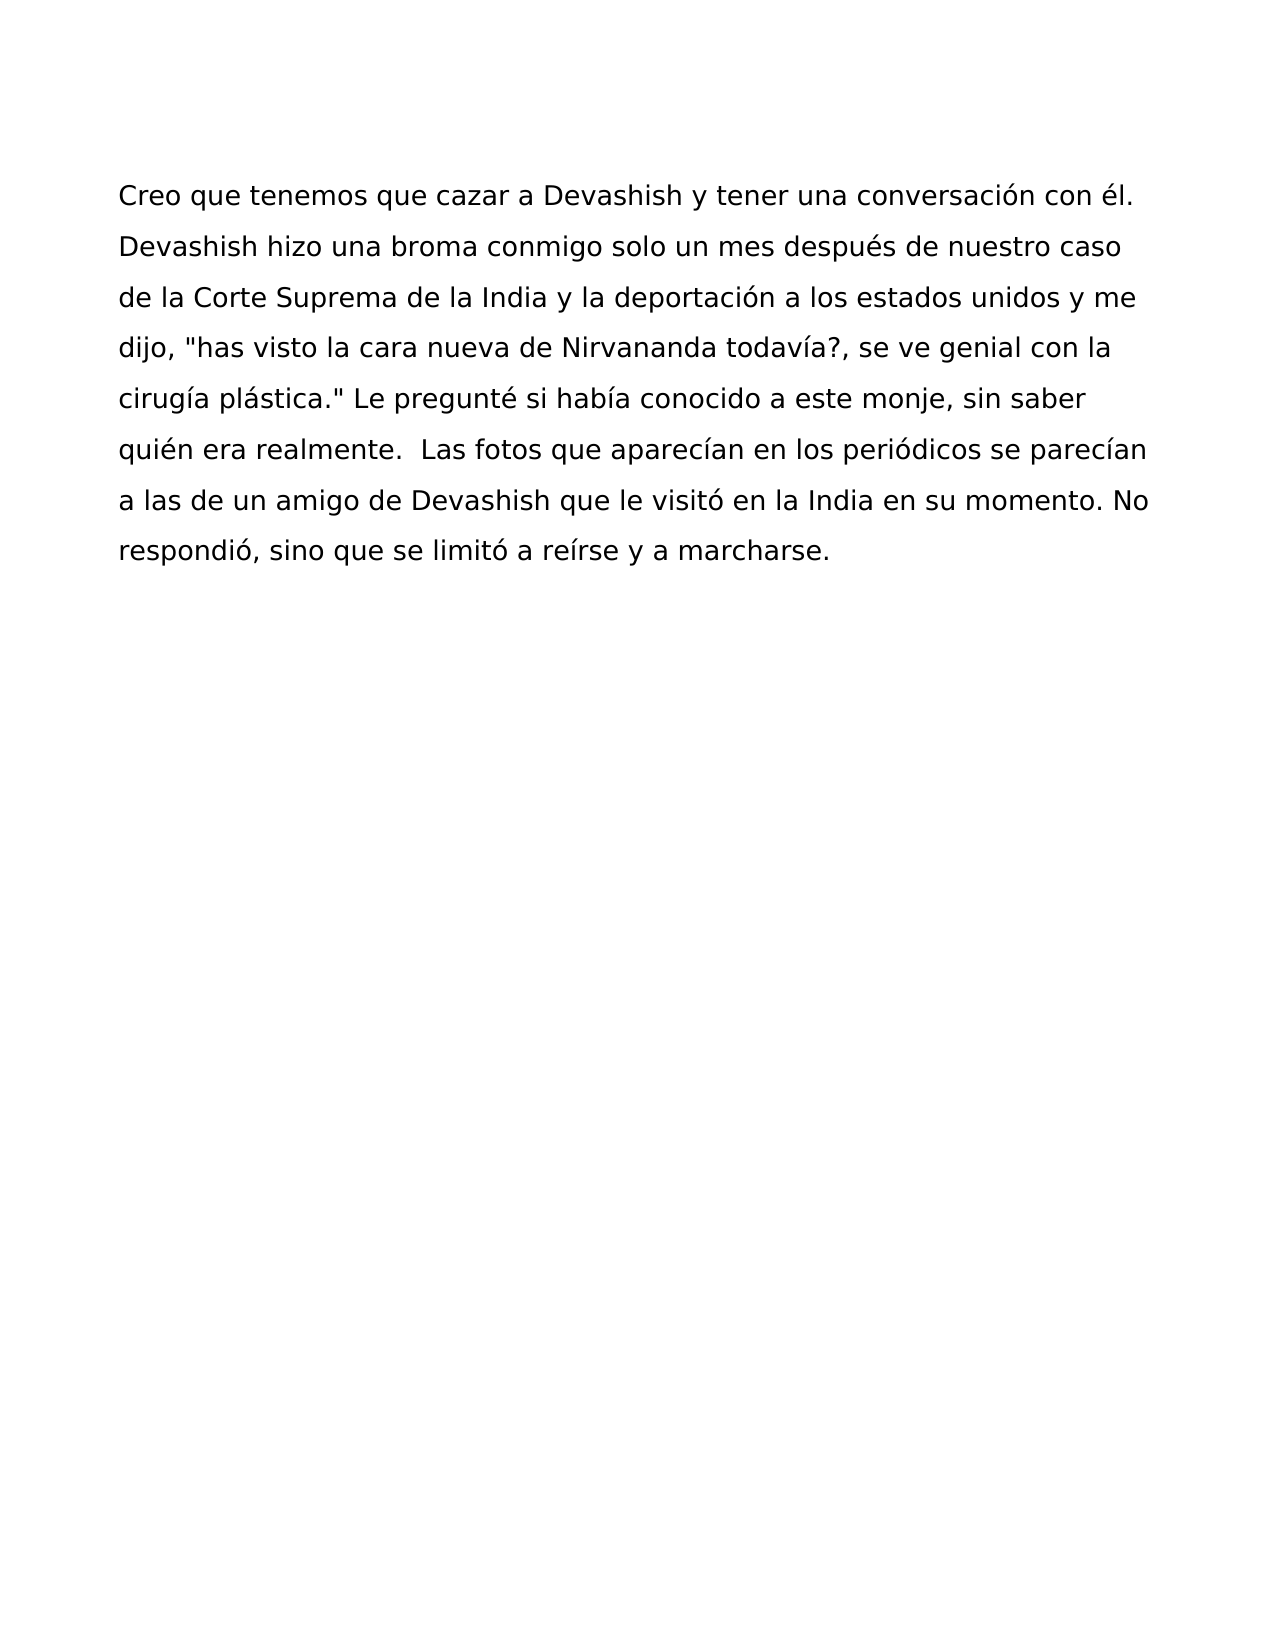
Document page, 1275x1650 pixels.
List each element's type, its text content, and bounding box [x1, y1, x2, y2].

text Creo que tenemos que cazar a Devashish y tener una conversación con él. Devashish hizo una broma conmigo solo un mes después de nuestro caso de la Corte Suprema de la India y la deportación a los estados unidos y me dijo, "has visto la cara nueva de Nirvananda todavía?, se ve genial con la cirugía plástica." Le pregunté si había conocido a este monje, sin saber quién era realmente. Las fotos que aparecían en los periódicos se parecían a las de un amigo de Devashish que le visitó en la India en su momento. No respondió, sino que se limitó a reírse y a marcharse. [118, 181, 1157, 567]
